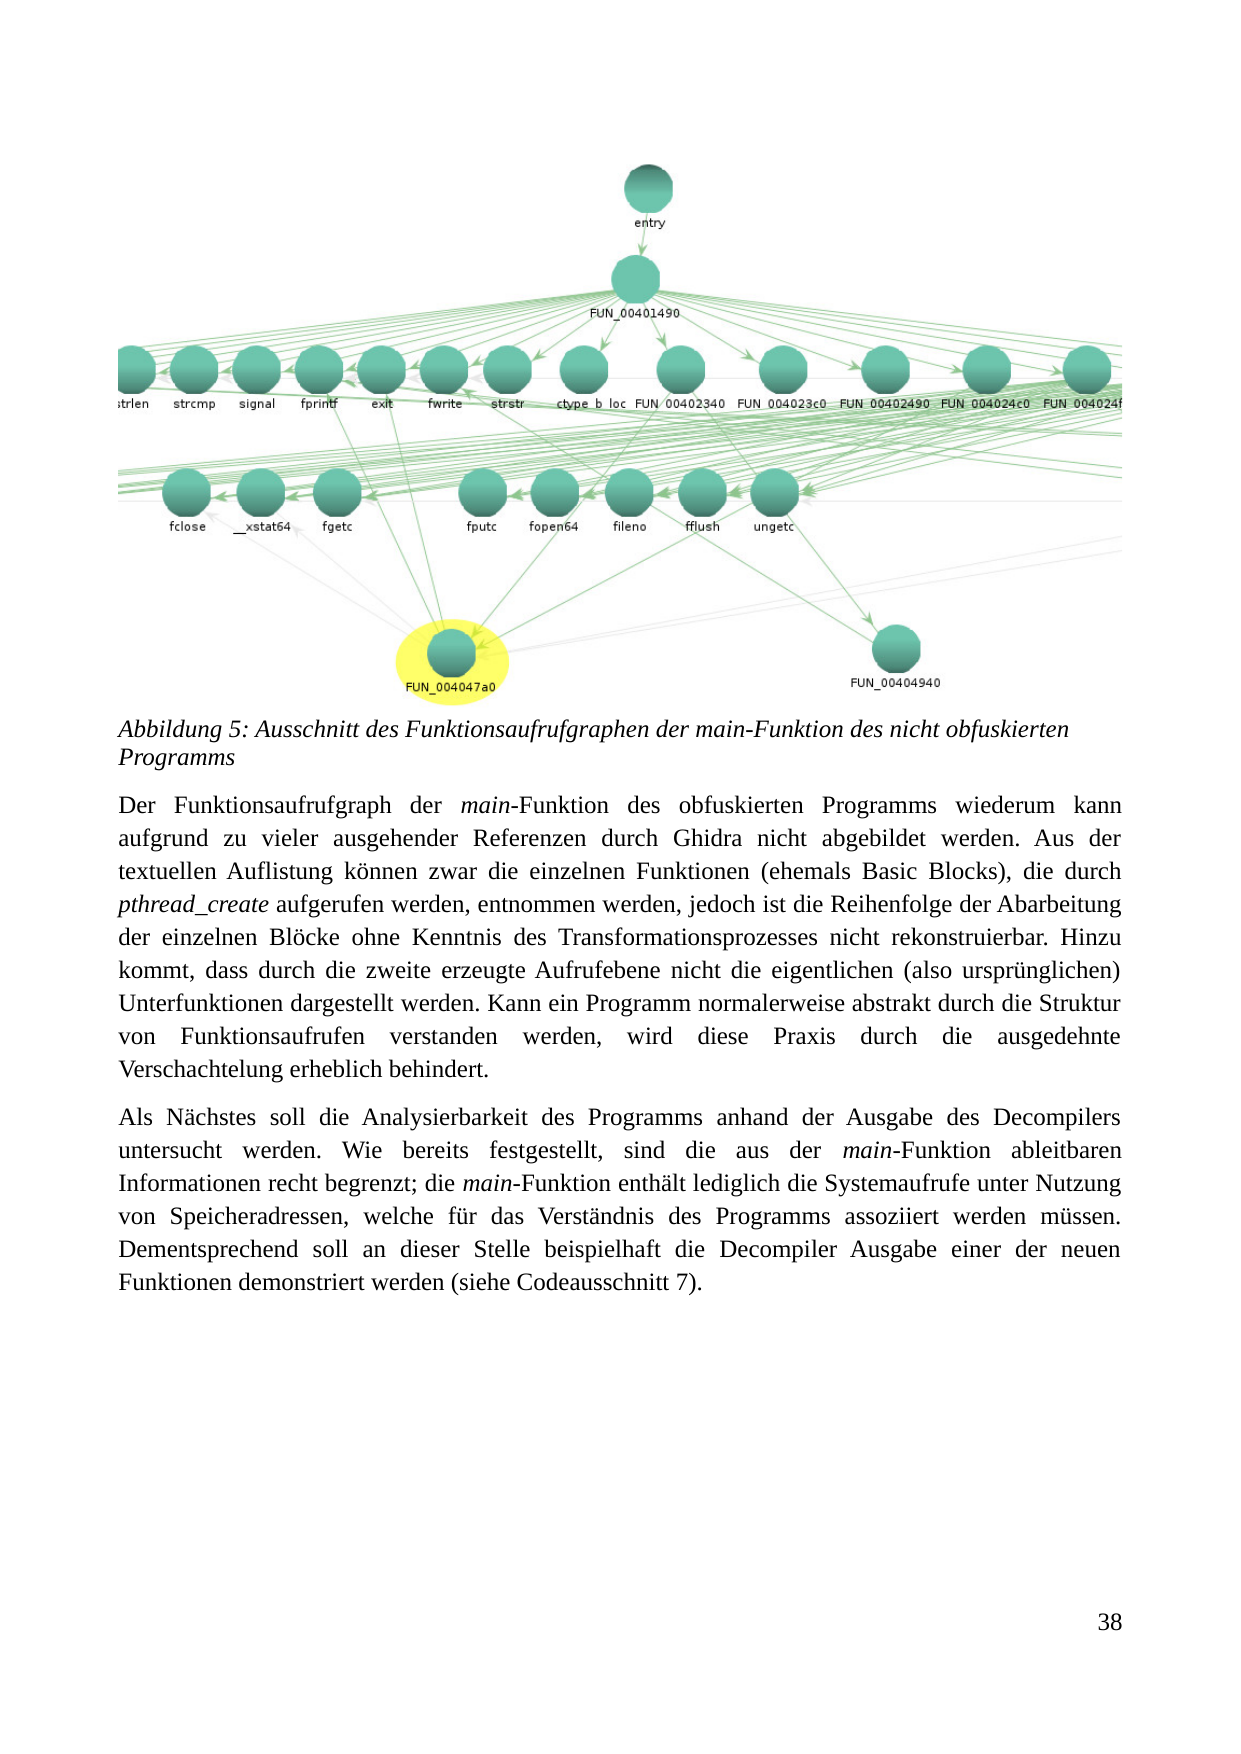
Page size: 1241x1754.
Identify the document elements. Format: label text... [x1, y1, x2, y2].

text Abbildung 5: Ausschnitt des Funktionsaufrufgraphen der main-Funktion des nicht obfuskierten Programms [118, 714, 1122, 771]
text Als Nächstes soll die Analysierbarkeit des Programms anhand der Ausgabe des Decompilers untersucht werden. Wie bereits festgestellt, sind die aus der main-Funktion ableitbaren Informationen recht begrenzt; die main-Funktion enthält lediglich die Systemaufrufe unter Nutzung von Speicheradressen, welche für das Verständnis des Programms assoziiert werden müssen. Dementsprechend soll an dieser Stelle beispielhaft die Decompiler Ausgabe einer der neuen Funktionen demonstriert werden (siehe Codeausschnitt 7). [118, 1102, 1122, 1296]
picture [118, 130, 1123, 714]
text Der Funktionsaufrufgraph der main-Funktion des obfuskierten Programms wiederum kann aufgrund zu vieler ausgehender Referenzen durch Ghidra nicht abgebildet werden. Aus der textuellen Auflistung können zwar die einzelnen Funktionen (ehemals Basic Blocks), die durch pthread_create aufgerufen werden, entnommen werden, jedoch ist die Reihenfolge der Abarbeitung der einzelnen Blöcke ohne Kenntnis des Transformationsprozesses nicht rekonstruierbar. Hinzu kommt, dass durch die zweite erzeugte Aufrufebene nicht die eigentlichen (also ursprünglichen) Unterfunktionen dargestellt werden. Kann ein Programm normalerweise abstrakt durch die Struktur von Funktionsaufrufen verstanden werden, wird diese Praxis durch die ausgedehnte Verschachtelung erheblich behindert. [118, 790, 1122, 1083]
